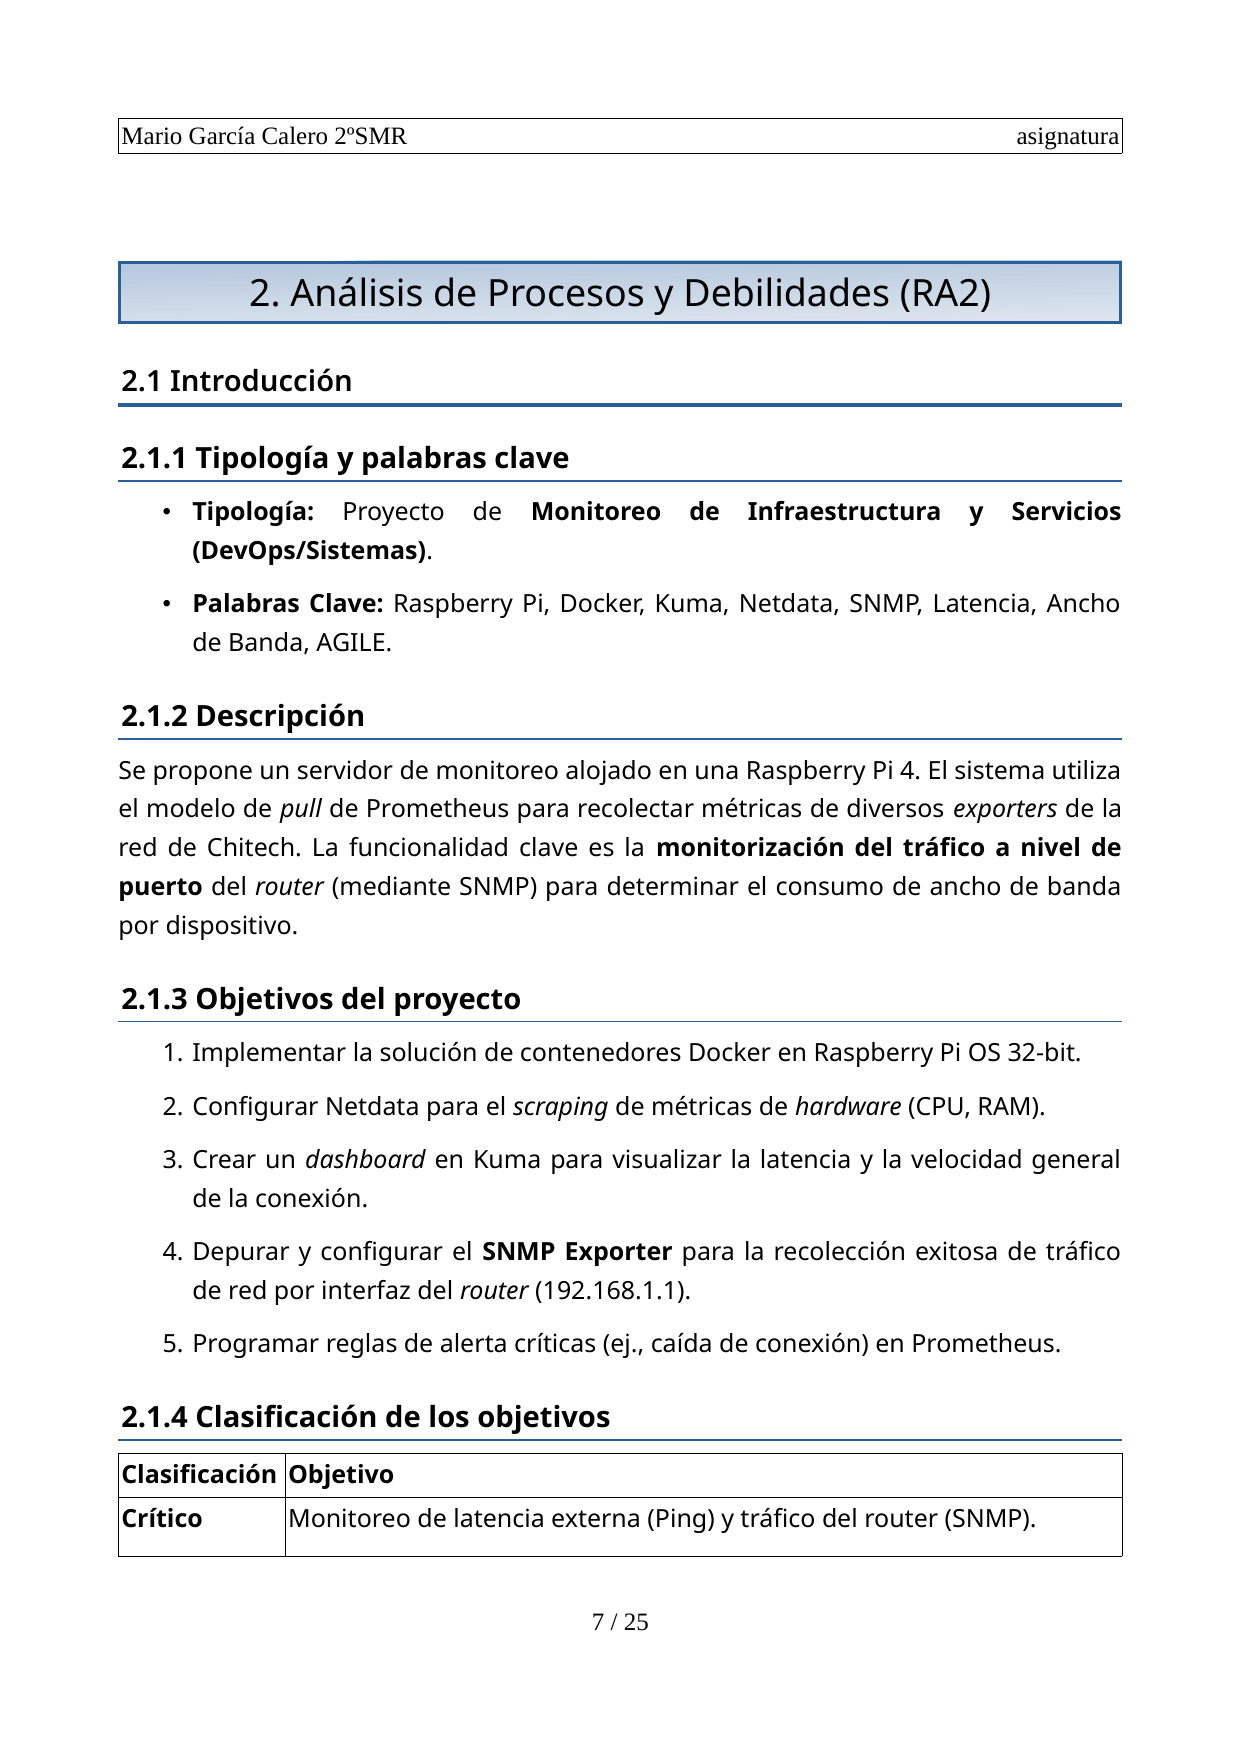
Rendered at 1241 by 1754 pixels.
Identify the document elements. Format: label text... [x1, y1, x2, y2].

table_header Clasificación [119, 1454, 285, 1497]
subtitle 2. Análisis de Procesos y Debilidades (RA2) [121, 264, 1119, 321]
subtitle 2.1.1 Tipología y palabras clave [118, 434, 1122, 480]
list Programar reglas de alerta críticas (ej., caída de conexión) en Prometheus. [162, 1326, 1122, 1360]
list Depurar y configurar el SNMP Exporter para la recolección exitosa de tráfico de red por interfaz del router (192.168.1.1). [162, 1234, 1122, 1306]
subtitle 2.1.4 Clasificación de los objetivos [118, 1394, 1122, 1439]
subtitle 2.1 Introducción [118, 357, 1122, 403]
list Crear un dashboard en Kuma para visualizar la latencia y la velocidad general de la conexión. [162, 1142, 1122, 1214]
list Palabras Clave: Raspberry Pi, Docker, Kuma, Netdata, SNMP, Latencia, Ancho de Banda, AGILE. [162, 586, 1122, 659]
subtitle 2.1.2 Descripción [118, 693, 1122, 738]
table_cell Monitoreo de latencia externa (Ping) y tráfico del router (SNMP). [286, 1498, 1122, 1556]
text Se propone un servidor de monitoreo alojado en una Raspberry Pi 4. El sistema utiliza el modelo de pull de Prometheus para recolectar métricas de diversos exporters de la red de Chitech. La funcionalidad clave es la monitorización del tráfico a nivel de puerto del router (mediante SNMP) para determinar el consumo de ancho de banda por dispositivo. [118, 752, 1122, 941]
list Configurar Netdata para el scraping de métricas de hardware (CPU, RAM). [162, 1088, 1122, 1122]
list Implementar la solución de contenedores Docker en Raspberry Pi OS 32-bit. [162, 1035, 1122, 1069]
list Tipología: Proyecto de Monitoreo de Infraestructura y Servicios (DevOps/Sistemas). [162, 494, 1122, 567]
subtitle 2.1.3 Objetivos del proyecto [118, 975, 1122, 1021]
table_header Objetivo [286, 1454, 1122, 1497]
table_cell Crítico [119, 1498, 285, 1556]
